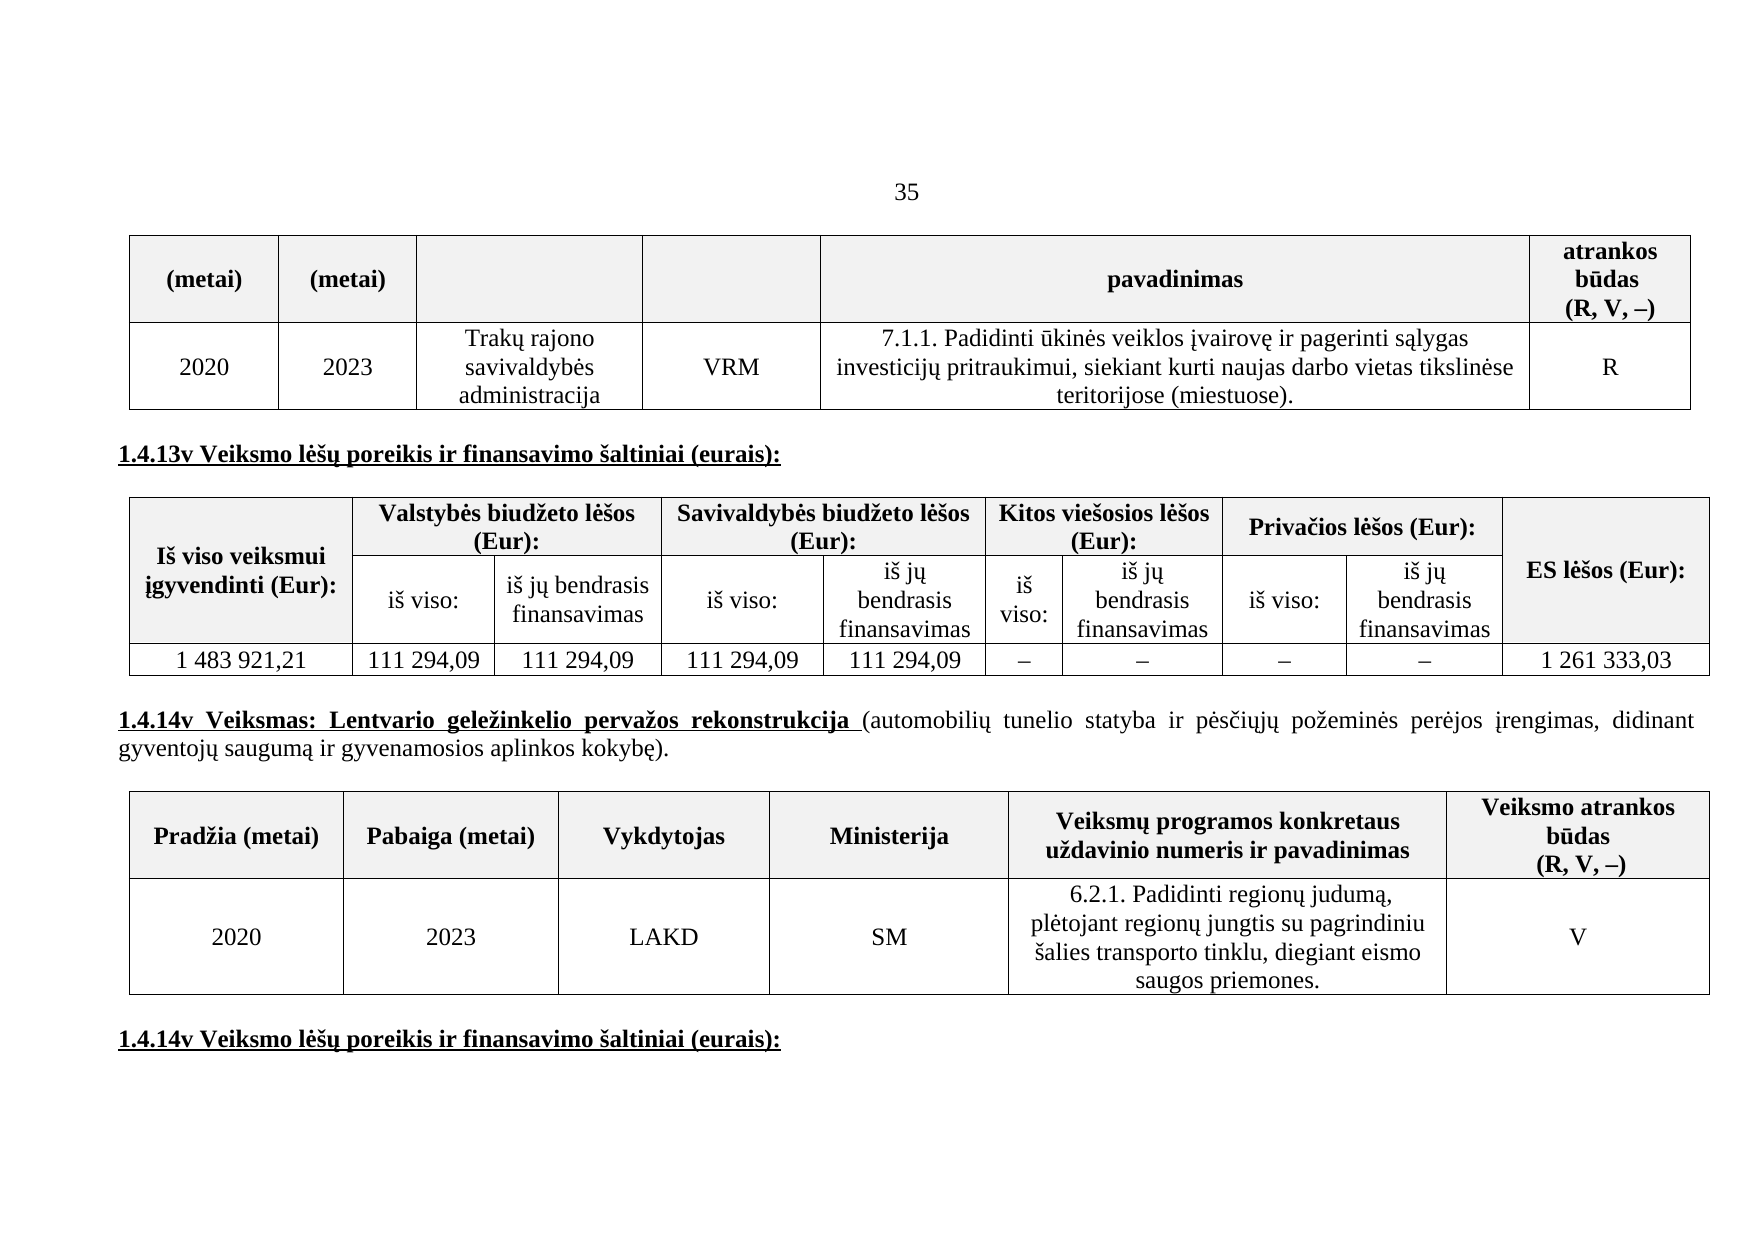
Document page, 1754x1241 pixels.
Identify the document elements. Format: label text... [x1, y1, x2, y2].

table_cell 6.2.1. Padidinti regionų judumą, plėtojant regionų jungtis su pagrindiniu šalies transporto tinklu, diegiant eismo saugos priemones. [1009, 879, 1446, 994]
table_cell 7.1.1. Padidinti ūkinės veiklos įvairovę ir pagerinti sąlygas investicijų pritraukimui, siekiant kurti naujas darbo vietas tikslinėse teritorijose (miestuose). [821, 323, 1529, 409]
table_cell iš viso: [662, 556, 823, 642]
table_cell 2020 [130, 879, 343, 994]
table_cell – [1347, 644, 1502, 675]
table_cell 111 294,09 [824, 644, 985, 675]
table_header Vykdytojas [559, 792, 769, 878]
table_cell 2023 [279, 323, 416, 409]
table_header Savivaldybės biudžeto lėšos (Eur): [662, 498, 985, 555]
table_header [417, 236, 642, 322]
table_cell – [1063, 644, 1222, 675]
table_cell R [1530, 323, 1690, 409]
table_cell – [986, 644, 1062, 675]
table_cell V [1447, 879, 1709, 994]
table_cell 111 294,09 [353, 644, 494, 675]
table_header Ministerija [770, 792, 1008, 878]
table_header Valstybės biudžeto lėšos (Eur): [353, 498, 661, 555]
table_header pavadinimas [821, 236, 1529, 322]
table_header (metai) [130, 236, 278, 322]
table_cell VRM [643, 323, 820, 409]
table_header Pradžia (metai) [130, 792, 343, 878]
table_cell 1 483 921,21 [130, 644, 352, 675]
table_header Veiksmų programos konkretaus uždavinio numeris ir pavadinimas [1009, 792, 1446, 878]
table_header ES lėšos (Eur): [1503, 498, 1709, 642]
table_cell iš jų bendrasis finansavimas [495, 556, 661, 642]
table_header Iš viso veiksmui įgyvendinti (Eur): [130, 498, 352, 642]
table_cell Trakų rajono savivaldybės administracija [417, 323, 642, 409]
table_cell iš jų bendrasis finansavimas [1063, 556, 1222, 642]
table_cell iš viso: [1223, 556, 1346, 642]
table_cell 111 294,09 [662, 644, 823, 675]
table_cell 111 294,09 [495, 644, 661, 675]
text 1.4.13v Veiksmo lėšų poreikis ir finansavimo šaltiniai (eurais): [118, 439, 1695, 468]
table_header Veiksmo atrankos būdas (R, V, –) [1447, 792, 1709, 878]
table_header (metai) [279, 236, 416, 322]
table_cell SM [770, 879, 1008, 994]
table_header Kitos viešosios lėšos (Eur): [986, 498, 1222, 555]
table_cell 2023 [344, 879, 558, 994]
table_cell LAKD [559, 879, 769, 994]
table_cell iš jų bendrasis finansavimas [1347, 556, 1502, 642]
table_cell – [1223, 644, 1346, 675]
table_header atrankos būdas (R, V, –) [1530, 236, 1690, 322]
text 1.4.14v Veiksmo lėšų poreikis ir finansavimo šaltiniai (eurais): [118, 1024, 1695, 1053]
table_header Privačios lėšos (Eur): [1223, 498, 1502, 555]
table_header Pabaiga (metai) [344, 792, 558, 878]
table_cell 1 261 333,03 [1503, 644, 1709, 675]
text 1.4.14v Veiksmas: Lentvario geležinkelio pervažos rekonstrukcija (automobilių tunelio statyba ir pėsčiųjų požeminės perėjos įrengimas, didinant gyventojų saugumą ir gyvenamosios aplinkos kokybę). [118, 705, 1695, 762]
table_cell iš viso: [353, 556, 494, 642]
table_header [643, 236, 820, 322]
table_cell 2020 [130, 323, 278, 409]
table_cell iš viso: [986, 556, 1062, 642]
table_cell iš jų bendrasis finansavimas [824, 556, 985, 642]
